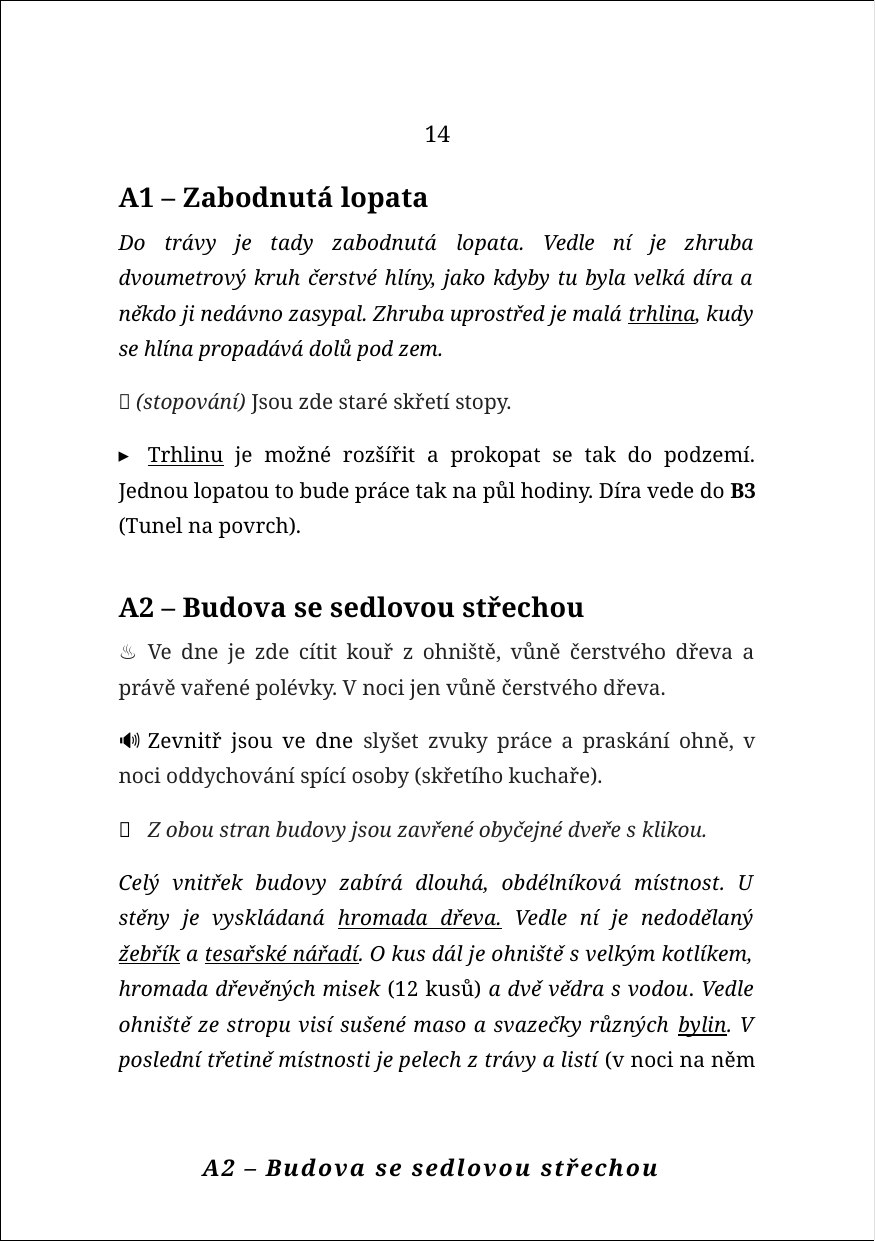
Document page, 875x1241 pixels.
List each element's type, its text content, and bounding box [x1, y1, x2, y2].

text ▸ Trhlinu je možné rozšířit a prokopat se tak do podzemí. Jednou lopatou to bude práce tak na půl hodiny. Díra vede do B3 (Tunel na povrch). [118, 441, 756, 540]
text 🚪 Z obou stran budovy jsou zavřené obyčejné dveře s⁠ klikou. [118, 815, 756, 843]
text Do trávy je tady zabodnutá lopata. Vedle ní je zhruba dvoumetrový kruh čerstvé hlíny, jako kdyby tu byla velká díra a někdo ji nedávno zasypal. Zhruba uprostřed je malá trhlina, kudy se hlína propadává dolů pod zem. [118, 228, 756, 363]
text 🔊 Zevnitř jsou ve dne slyšet zvuky práce a praskání ohně, v noci oddychování spící osoby (skřetího kuchaře). [118, 726, 756, 790]
text 👣 (stopování) Jsou zde staré skřetí stopy. [118, 387, 756, 416]
text ♨ Ve dne je zde cítit kouř z ohniště, vůně čerstvého dřeva a právě vařené polévky. V noci jen vůně čerstvého dřeva. [118, 637, 756, 701]
subtitle A1 – Zabodnutá lopata [118, 179, 756, 216]
text Celý vnitřek budovy zabírá dlouhá, obdélníková místnost. U stěny je vyskládaná hromada dřeva. Vedle ní je nedodělaný žebřík a tesařské nářadí. O kus dál je ohniště s velkým kotlíkem, hromada dřevěných misek (12 kusů) a dvě vědra s vodou. Vedle ohniště ze stropu visí sušené maso a svazečky různých bylin. V poslední třetině místnosti je pelech z trávy a listí (v noci na něm [118, 868, 756, 1074]
subtitle A2 – Budova se sedlovou střechou [118, 588, 756, 625]
